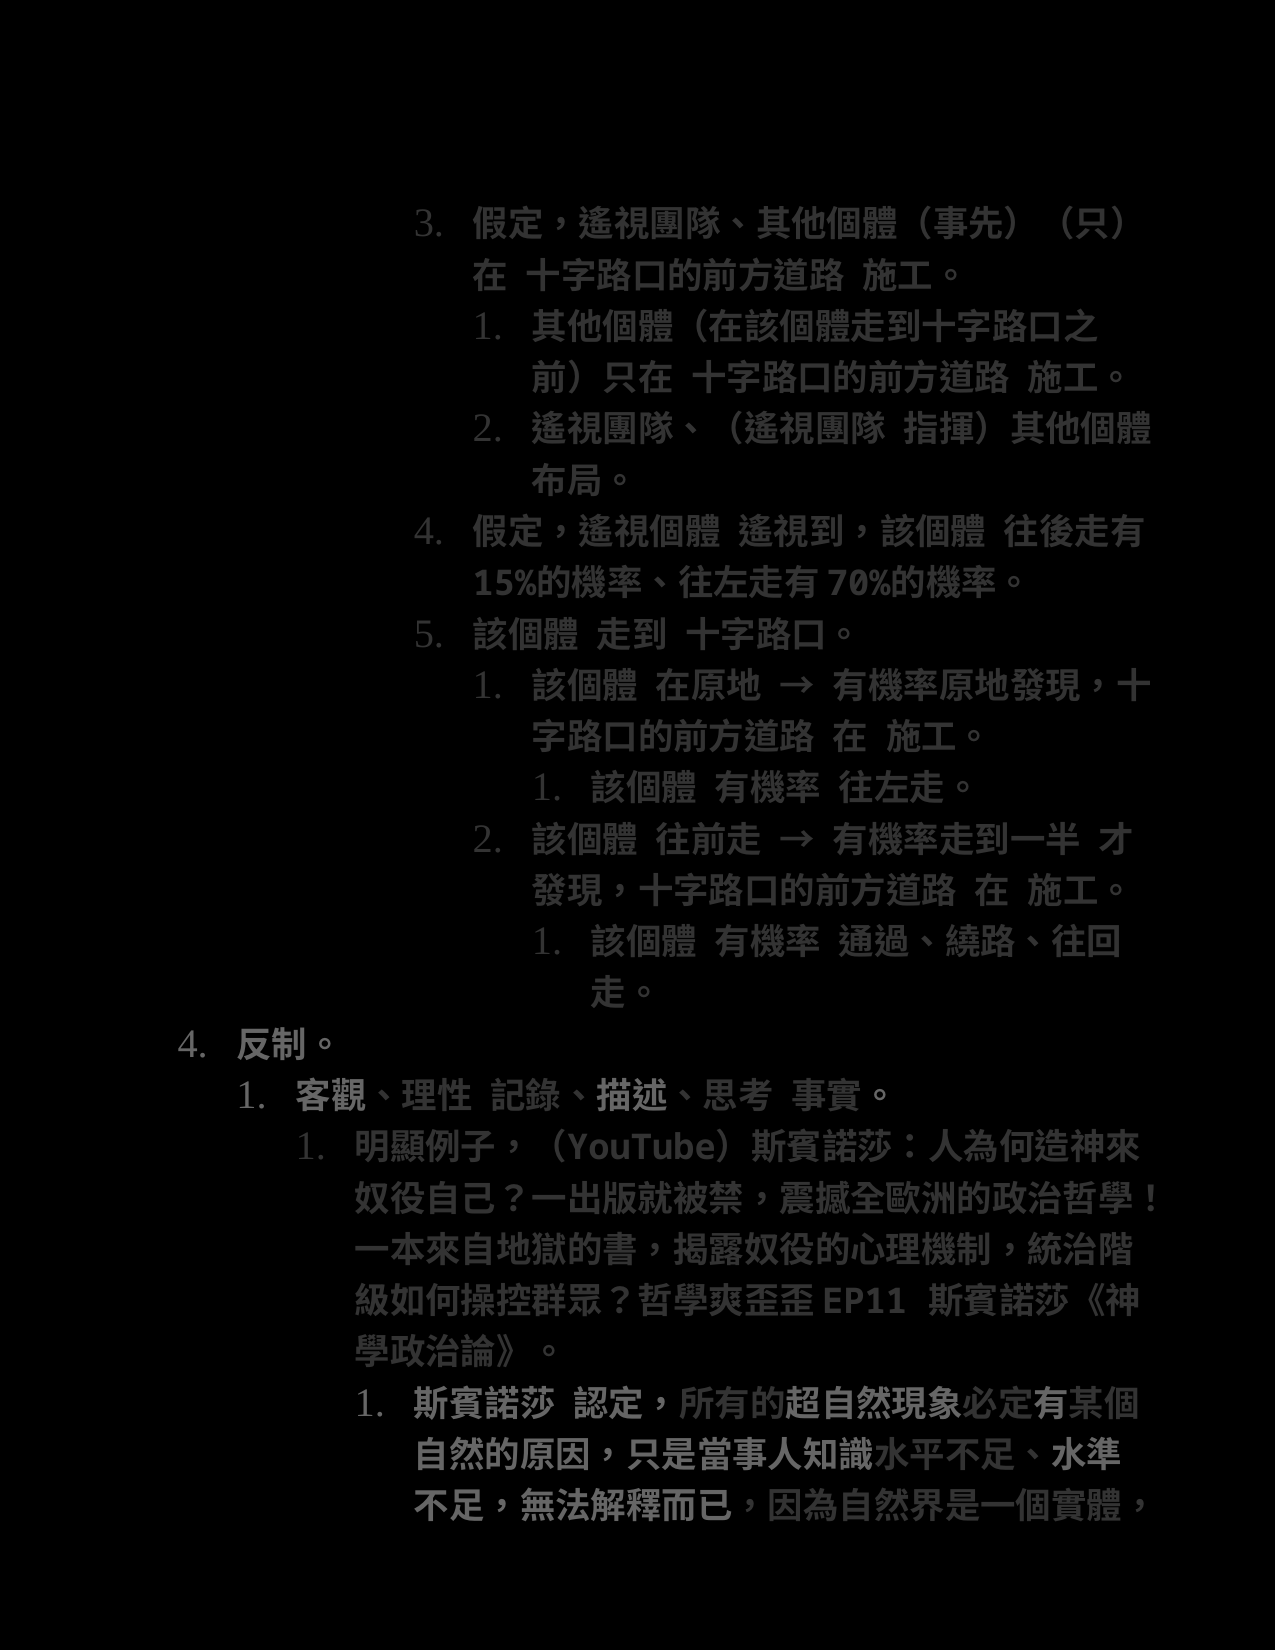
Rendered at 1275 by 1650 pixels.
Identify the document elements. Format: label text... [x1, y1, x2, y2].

list 其他個體（在該個體走到十字路口之前）只在 十字路口的前方道路 施工。 [472, 298, 1157, 401]
list 該個體 走到 十字路口。 [413, 606, 1157, 657]
list 該個體 往前走 → 有機率走到一半 才發現，十字路口的前方道路 在 施工。 [472, 811, 1157, 913]
list 反制。 [177, 1016, 1157, 1067]
list 該個體 有機率 往左走。 [532, 760, 1157, 811]
list 明顯例子，（YouTube）斯賓諾莎：人為何造神來奴役自己？一出版就被禁，震撼全歐洲的政治哲學！一本來自地獄的書，揭露奴役的心理機制，統治階級如何操控群眾？哲學爽歪歪EP11 斯賓諾莎《神學政治論》。 [295, 1118, 1157, 1375]
list 該個體 有機率 通過、繞路、往回走。 [532, 913, 1157, 1016]
list 該個體 在原地 → 有機率原地發現，十字路口的前方道路 在 施工。 [472, 657, 1157, 760]
list 假定，遙視個體 遙視到，該個體 往後走有15%的機率、往左走有70%的機率。 [413, 503, 1157, 606]
list 遙視團隊、（遙視團隊 指揮）其他個體 布局。 [472, 401, 1157, 503]
list 假定，遙視團隊、其他個體（事先）（只）在 十字路口的前方道路 施工。 [413, 196, 1157, 298]
list 客觀、理性 記錄、描述、思考 事實。 [236, 1067, 1157, 1118]
list 斯賓諾莎 認定，所有的超自然現象必定有某個自然的原因，只是當事人知識水平不足、水準不足，無法解釋而已，因為自然界是一個實體， [354, 1375, 1157, 1529]
